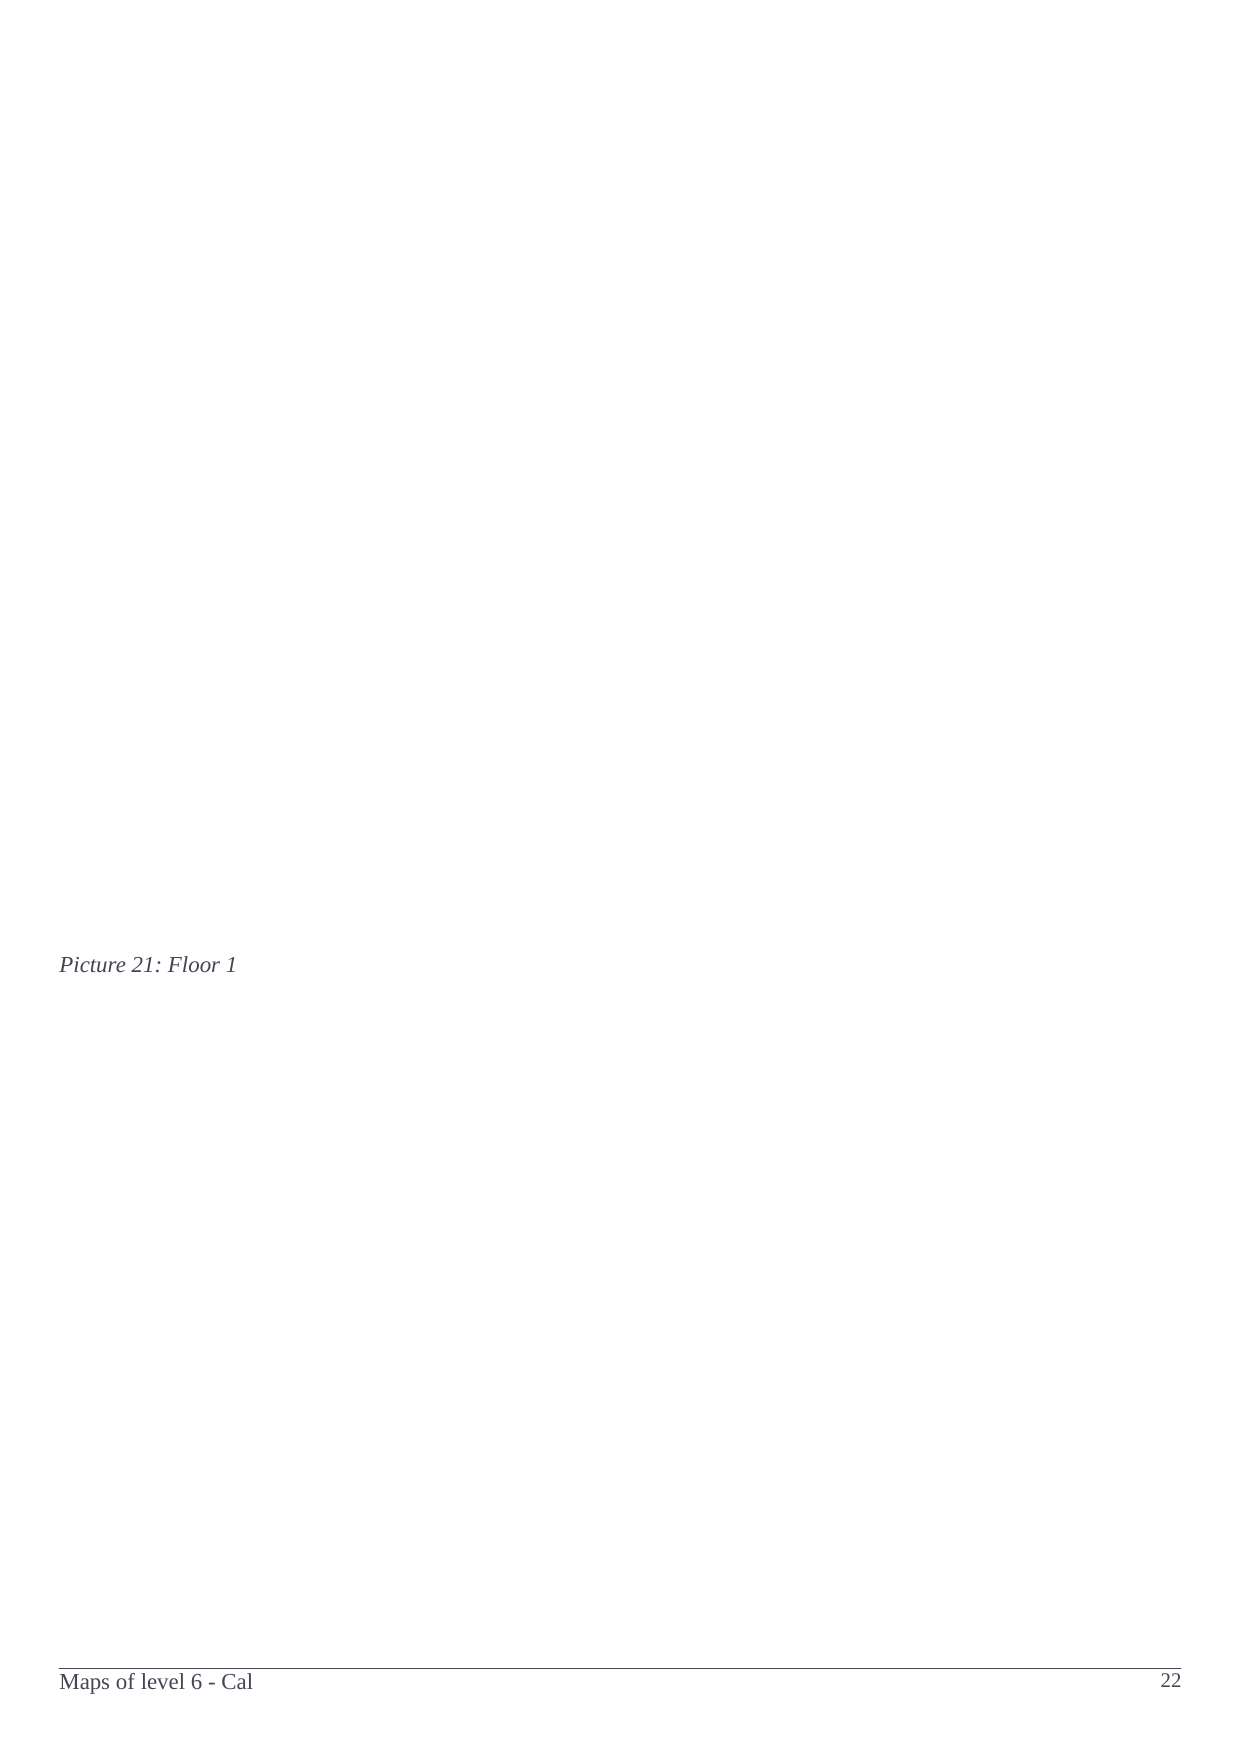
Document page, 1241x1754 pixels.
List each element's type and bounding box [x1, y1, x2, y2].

table_cell [59, 59, 1181, 984]
table_cell [64, 958, 70, 965]
